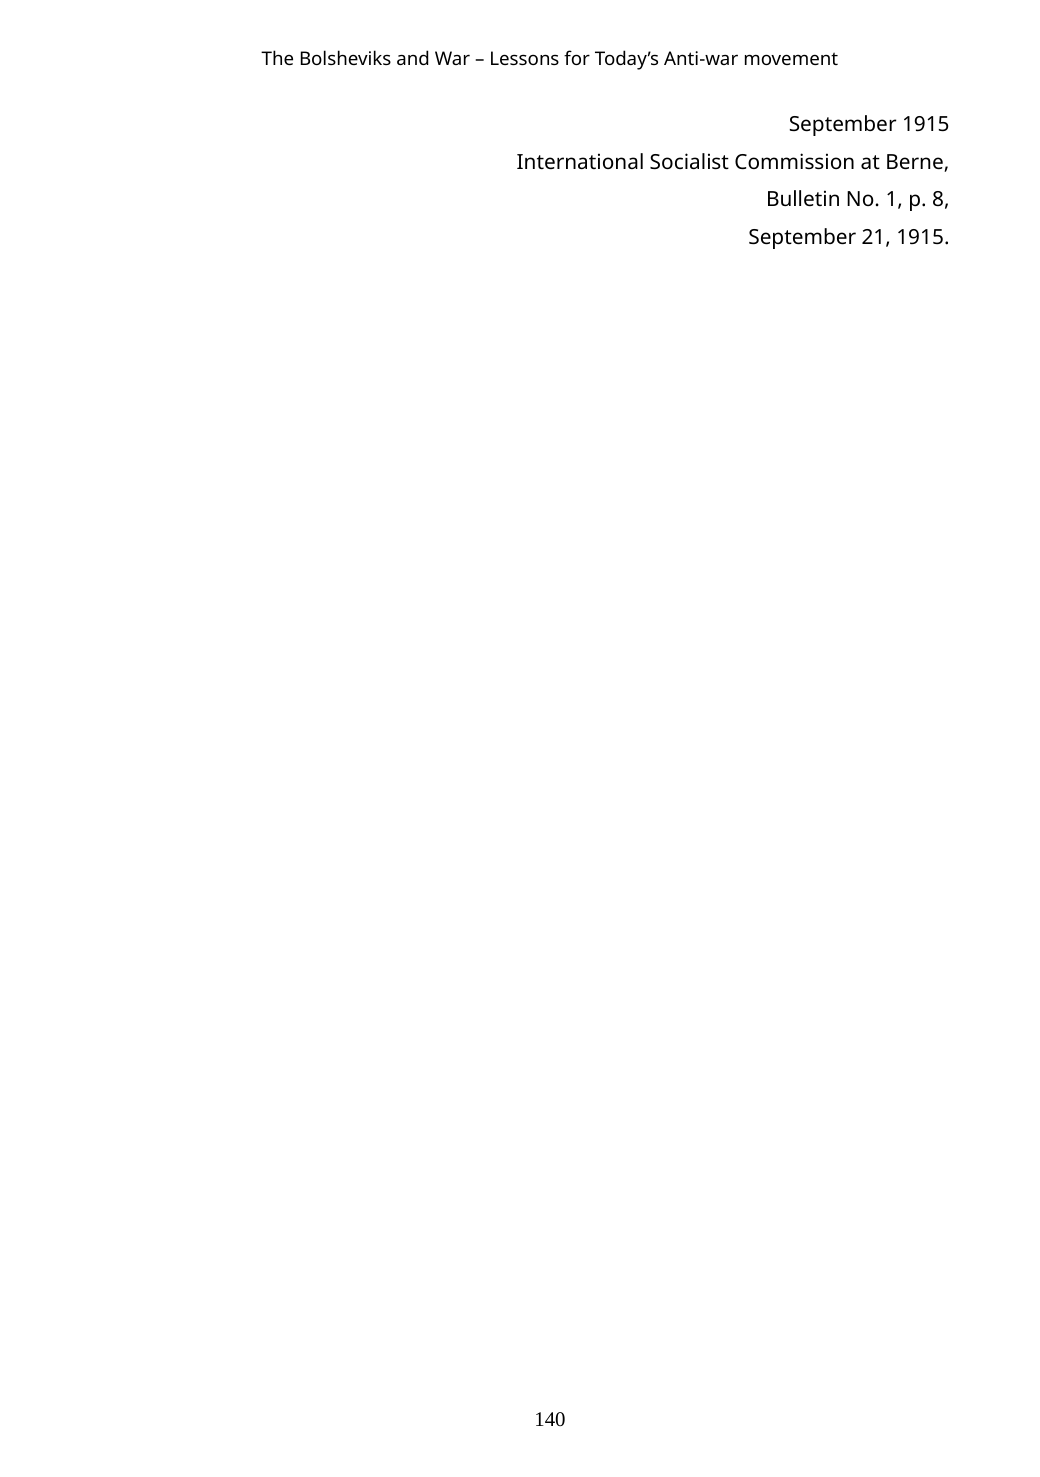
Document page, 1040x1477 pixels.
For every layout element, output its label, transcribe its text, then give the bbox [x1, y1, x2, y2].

text September 1915 International Socialist Commission at Berne, Bulletin No. 1, p. 8, September 21, 1915. [150, 101, 949, 251]
